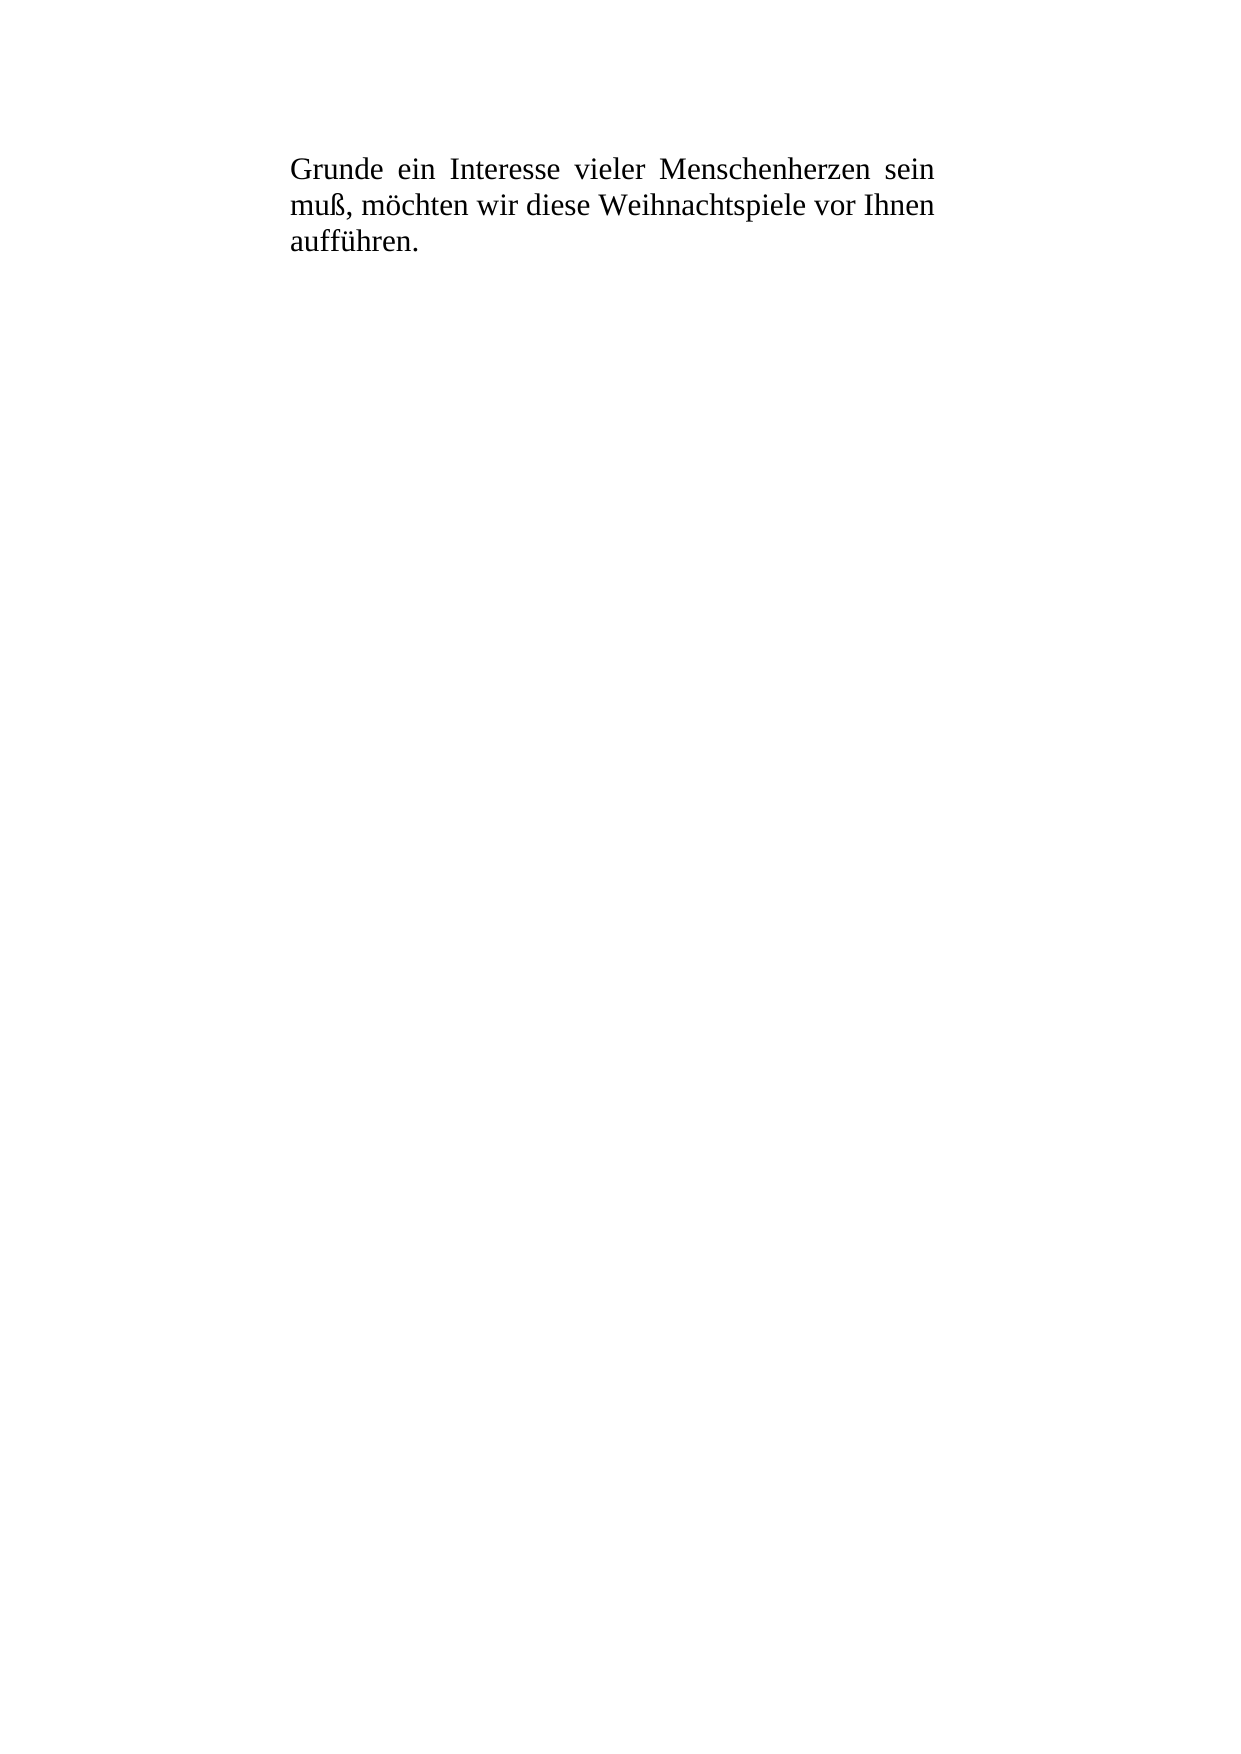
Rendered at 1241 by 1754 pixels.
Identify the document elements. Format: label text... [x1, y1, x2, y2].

text Grunde ein Interesse vieler Menschenherzen sein muß, möchten wir diese Weihnachtspiele vor Ihnen aufführen. [290, 150, 935, 258]
